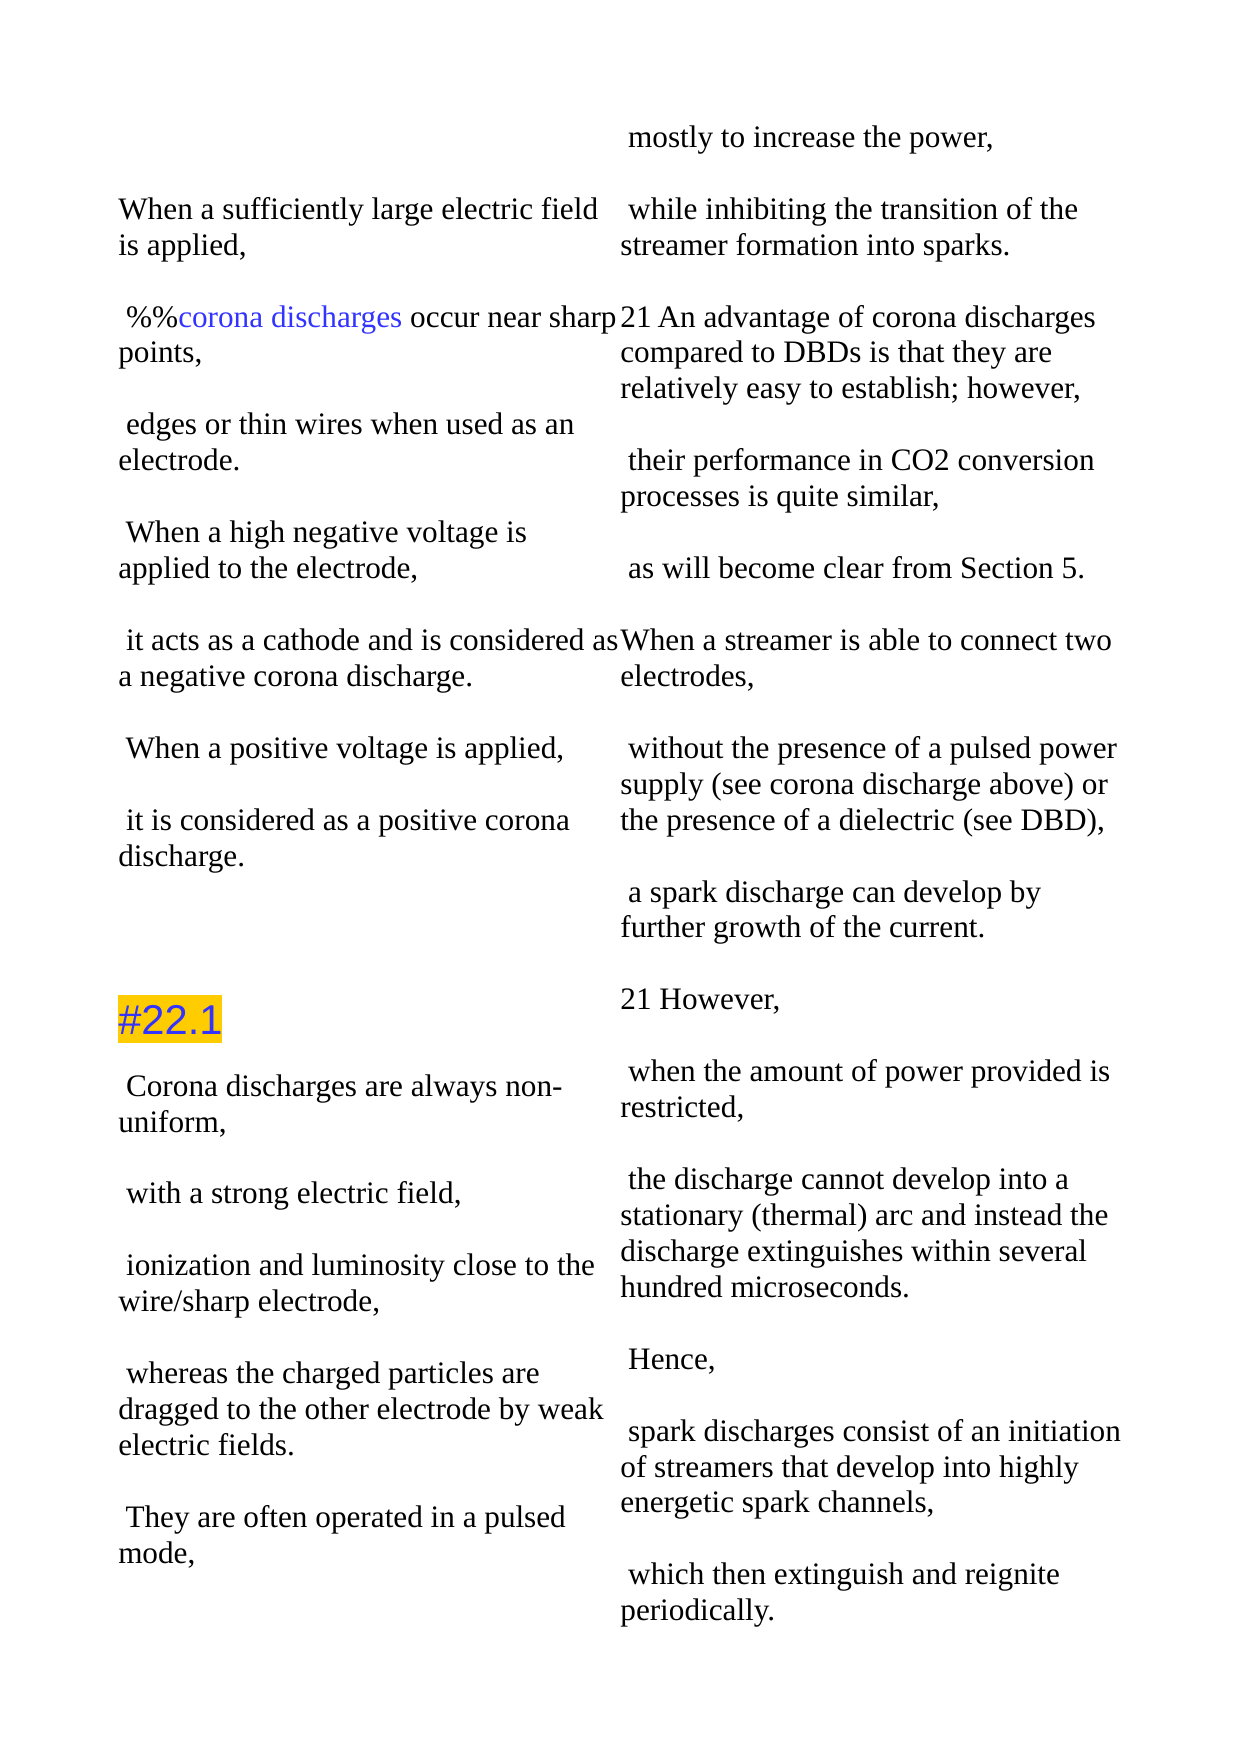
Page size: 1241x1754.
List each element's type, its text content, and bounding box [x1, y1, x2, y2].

text edges or thin wires when used as an electrode. [118, 406, 620, 477]
text mostly to increase the power, [620, 118, 1122, 154]
text without the presence of a pulsed power supply (see corona discharge above) or the presence of a dielectric (see DBD), [620, 729, 1122, 837]
text a spark discharge can develop by further growth of the current. [620, 873, 1122, 945]
text They are often operated in a pulsed mode, [118, 1498, 620, 1570]
text it acts as a cathode and is considered as a negative corona discharge. [118, 621, 620, 693]
text When a sufficiently large electric field is applied, [118, 190, 620, 262]
text their performance in CO2 conversion processes is quite similar, [620, 442, 1122, 513]
text When a streamer is able to connect two electrodes, [620, 621, 1122, 693]
text ionization and luminosity close to the wire/sharp electrode, [118, 1247, 620, 1318]
text it is considered as a positive corona discharge. [118, 801, 620, 873]
text Hence, [620, 1340, 1122, 1376]
text 21 An advantage of corona discharges compared to DBDs is that they are relatively easy to establish; however, [620, 298, 1122, 406]
text as will become clear from Section 5. [620, 549, 1122, 585]
text whereas the charged particles are dragged to the other electrode by weak electric fields. [118, 1354, 620, 1462]
text when the amount of power provided is restricted, [620, 1052, 1122, 1124]
text the discharge cannot develop into a stationary (thermal) arc and instead the discharge extinguishes within several hundred microseconds. [620, 1160, 1122, 1304]
text When a positive voltage is applied, [118, 729, 620, 765]
text while inhibiting the transition of the streamer formation into sparks. [620, 190, 1122, 262]
text with a strong electric field, [118, 1175, 620, 1211]
text which then extinguish and reignite periodically. [620, 1556, 1122, 1627]
text spark discharges consist of an initiation of streamers that develop into highly energetic spark channels, [620, 1412, 1122, 1520]
text When a high negative voltage is applied to the electrode, [118, 513, 620, 585]
text %%corona discharges occur near sharp points, [118, 298, 620, 370]
text #22.1 [118, 995, 620, 1043]
text Corona discharges are always non-uniform, [118, 1067, 620, 1139]
text 21 However, [620, 981, 1122, 1017]
